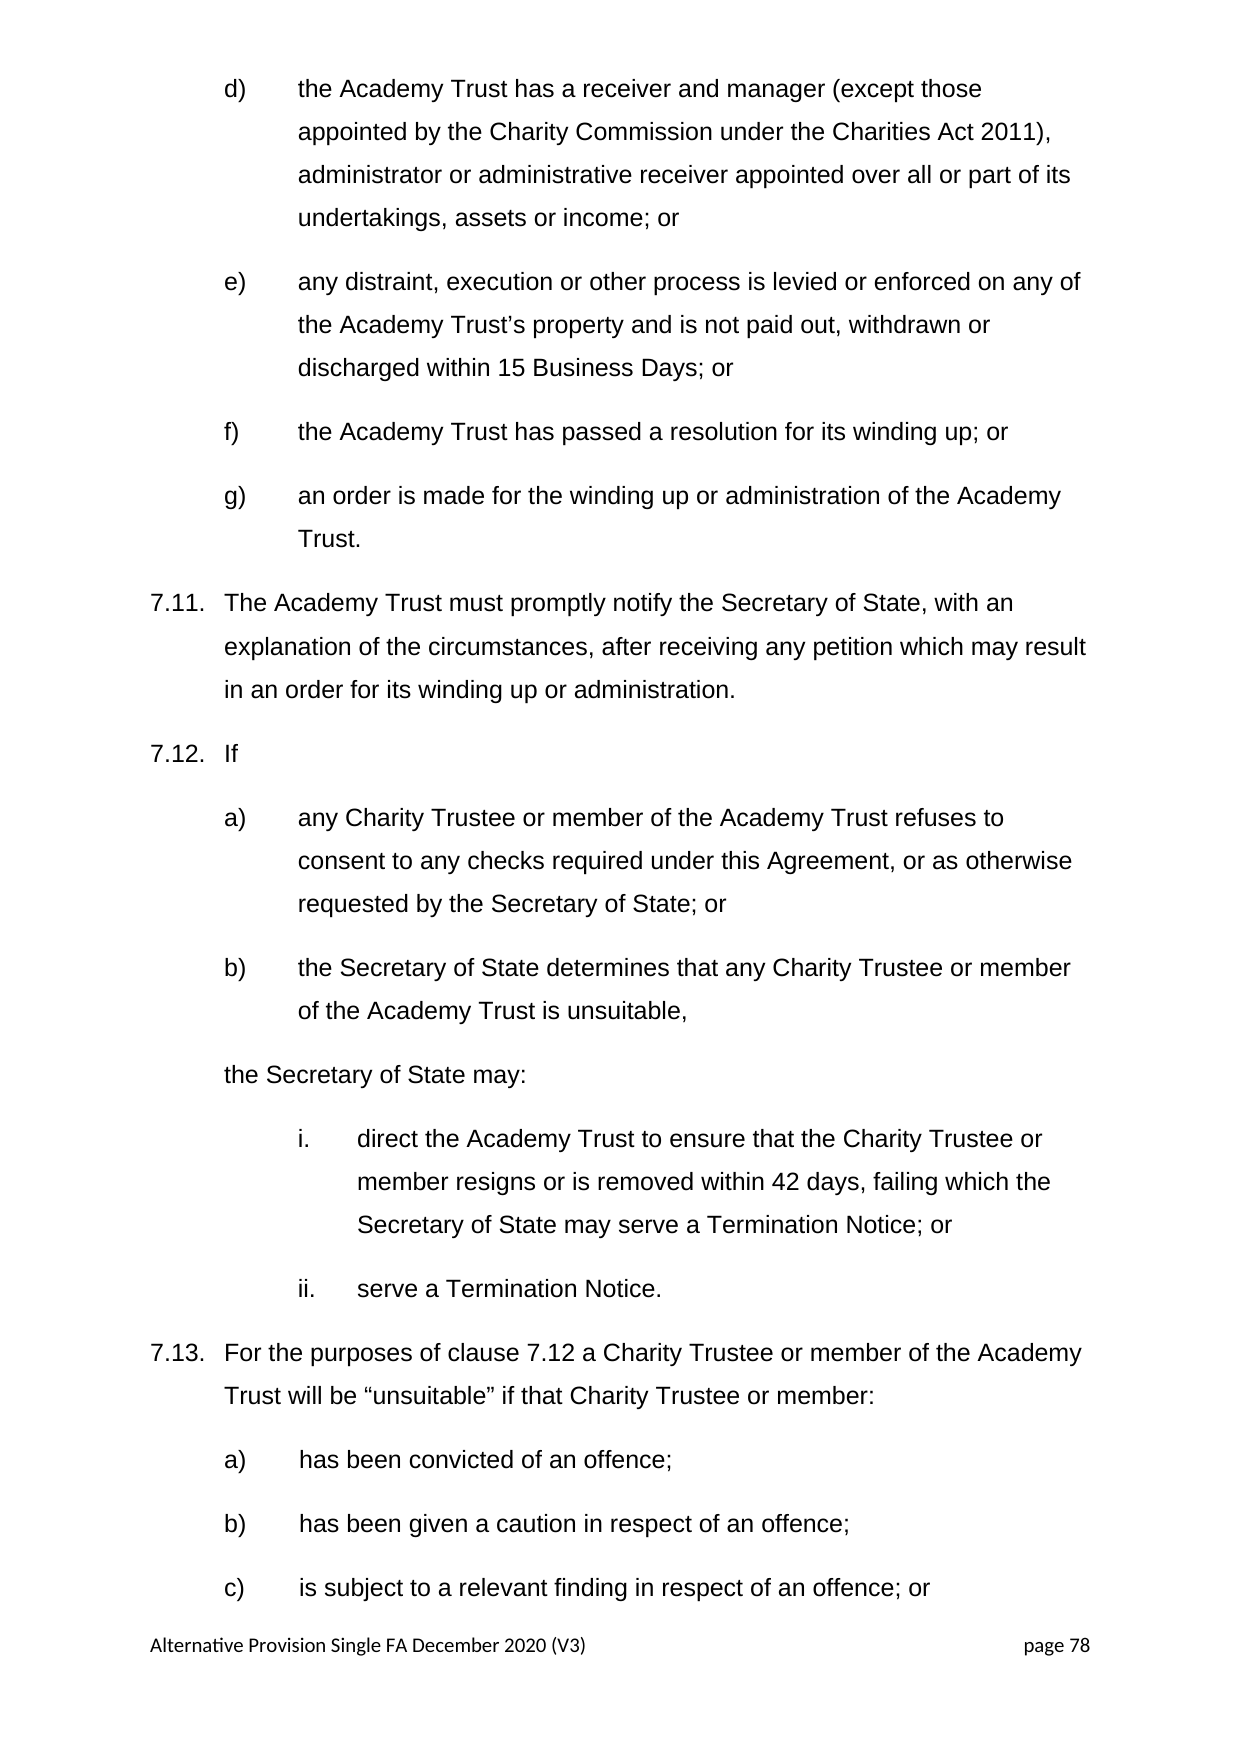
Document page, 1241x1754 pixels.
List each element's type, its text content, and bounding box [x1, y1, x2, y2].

list direct the Academy Trust to ensure that the Charity Trustee or member resigns or is removed within 42 days, failing which the Secretary of State may serve a Termination Notice; or [298, 1124, 1090, 1239]
list the Secretary of State determines that any Charity Trustee or member of the Academy Trust is unsuitable, [224, 953, 1090, 1024]
list c) is subject to a relevant finding in respect of an offence; or [224, 1573, 1090, 1602]
list a) has been convicted of an offence; [224, 1445, 1090, 1474]
list an order is made for the winding up or administration of the Academy Trust. [224, 481, 1090, 553]
list the Academy Trust has passed a resolution for its winding up; or [224, 417, 1090, 446]
list any Charity Trustee or member of the Academy Trust refuses to consent to any checks required under this Agreement, or as otherwise requested by the Secretary of State; or [224, 802, 1090, 917]
text the Secretary of State may: [224, 1060, 1090, 1088]
list any distraint, execution or other process is levied or enforced on any of the Academy Trust’s property and is not paid out, withdrawn or discharged within 15 Business Days; or [224, 267, 1090, 382]
list The Academy Trust must promptly notify the Secretary of State, with an explanation of the circumstances, after receiving any petition which may result in an order for its winding up or administration. [150, 588, 1090, 703]
list For the purposes of clause 7.12 a Charity Trustee or member of the Academy Trust will be “unsuitable” if that Charity Trustee or member: [150, 1338, 1090, 1410]
list the Academy Trust has a receiver and manager (except those appointed by the Charity Commission under the Charities Act 2011), administrator or administrative receiver appointed over all or part of its undertakings, assets or income; or [224, 74, 1090, 232]
list b) has been given a caution in respect of an offence; [224, 1509, 1090, 1538]
list If [150, 738, 1090, 767]
list serve a Termination Notice. [298, 1274, 1090, 1303]
